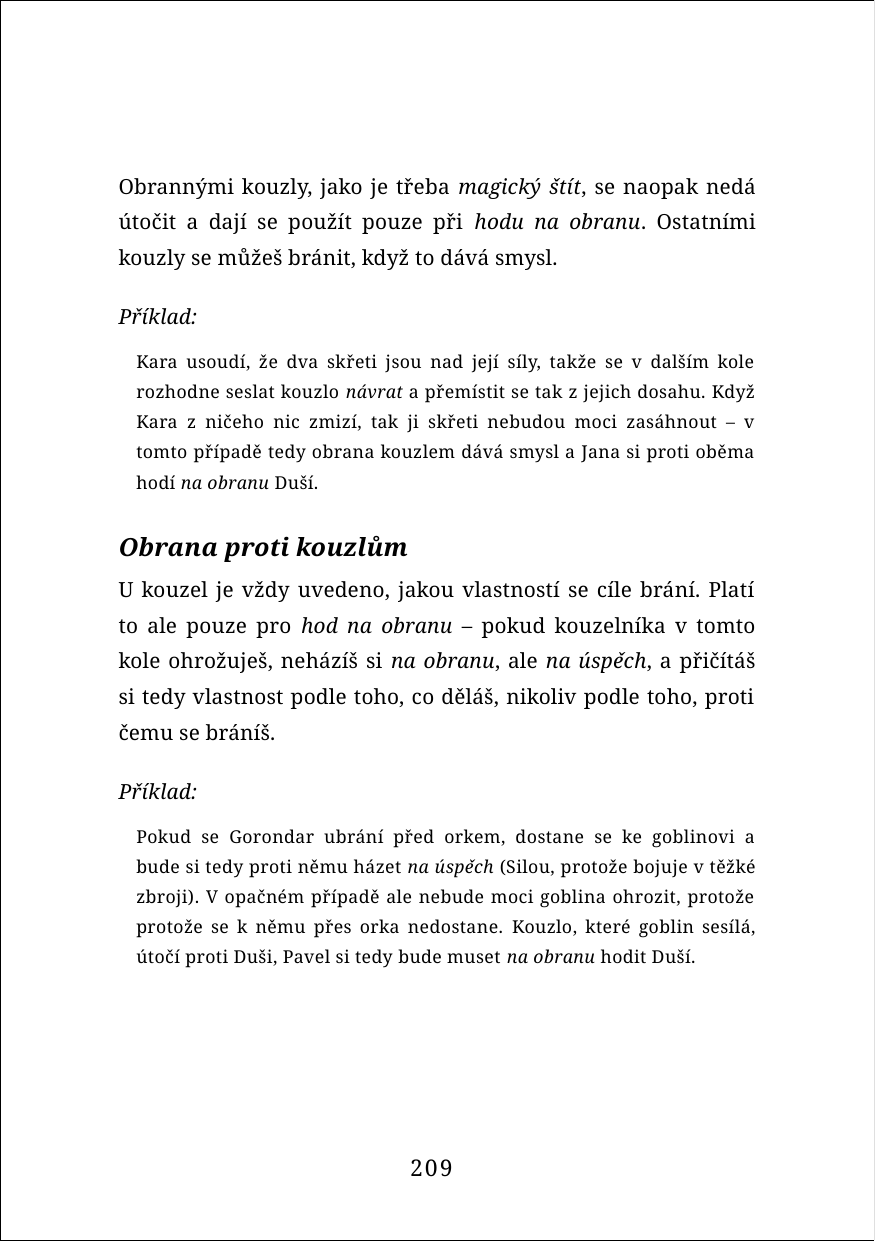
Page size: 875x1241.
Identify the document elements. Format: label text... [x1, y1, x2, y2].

text Obrannými kouzly, jako je třeba magický štít, se naopak nedá útočit a dají se použít pouze při hodu na obranu. Ostatními kouzly se můžeš bránit, když to dává smysl. [118, 172, 756, 271]
text Kara usoudí, že dva skřeti jsou nad její síly, takže se v dalším kole rozhodne seslat kouzlo návrat a přemístit se tak z jejich dosahu. Když Kara z ničeho nic zmizí, tak ji skřeti nebudou moci zasáhnout – v tomto případě tedy obrana kouzlem dává smysl a Jana si proti oběma hodí na obranu Duší. [136, 349, 756, 494]
text Pokud se Gorondar ubrání před orkem, dostane se ke goblinovi a bude si tedy proti němu házet na úspěch (Silou, protože bojuje v těžké zbroji). V opačném případě ale nebude moci goblina ohrozit, protože protože se k němu přes orka nedostane. Kouzlo, které goblin sesílá, útočí proti Duši, Pavel si tedy bude muset na obranu hodit Duší. [136, 824, 756, 969]
text Příklad: [118, 777, 756, 805]
text Příklad: [118, 302, 756, 330]
text U kouzel je vždy uvedeno, jakou vlastností se cíle brání. Platí to ale pouze pro hod na obranu – pokud kouzelníka v tomto kole ohrožuješ, neházíš si na obranu, ale na úspěch, a přičítáš si tedy vlastnost podle toho, co děláš, nikoliv podle toho, proti čemu se bráníš. [118, 576, 756, 746]
subtitle Obrana proti kouzlům [118, 530, 756, 564]
